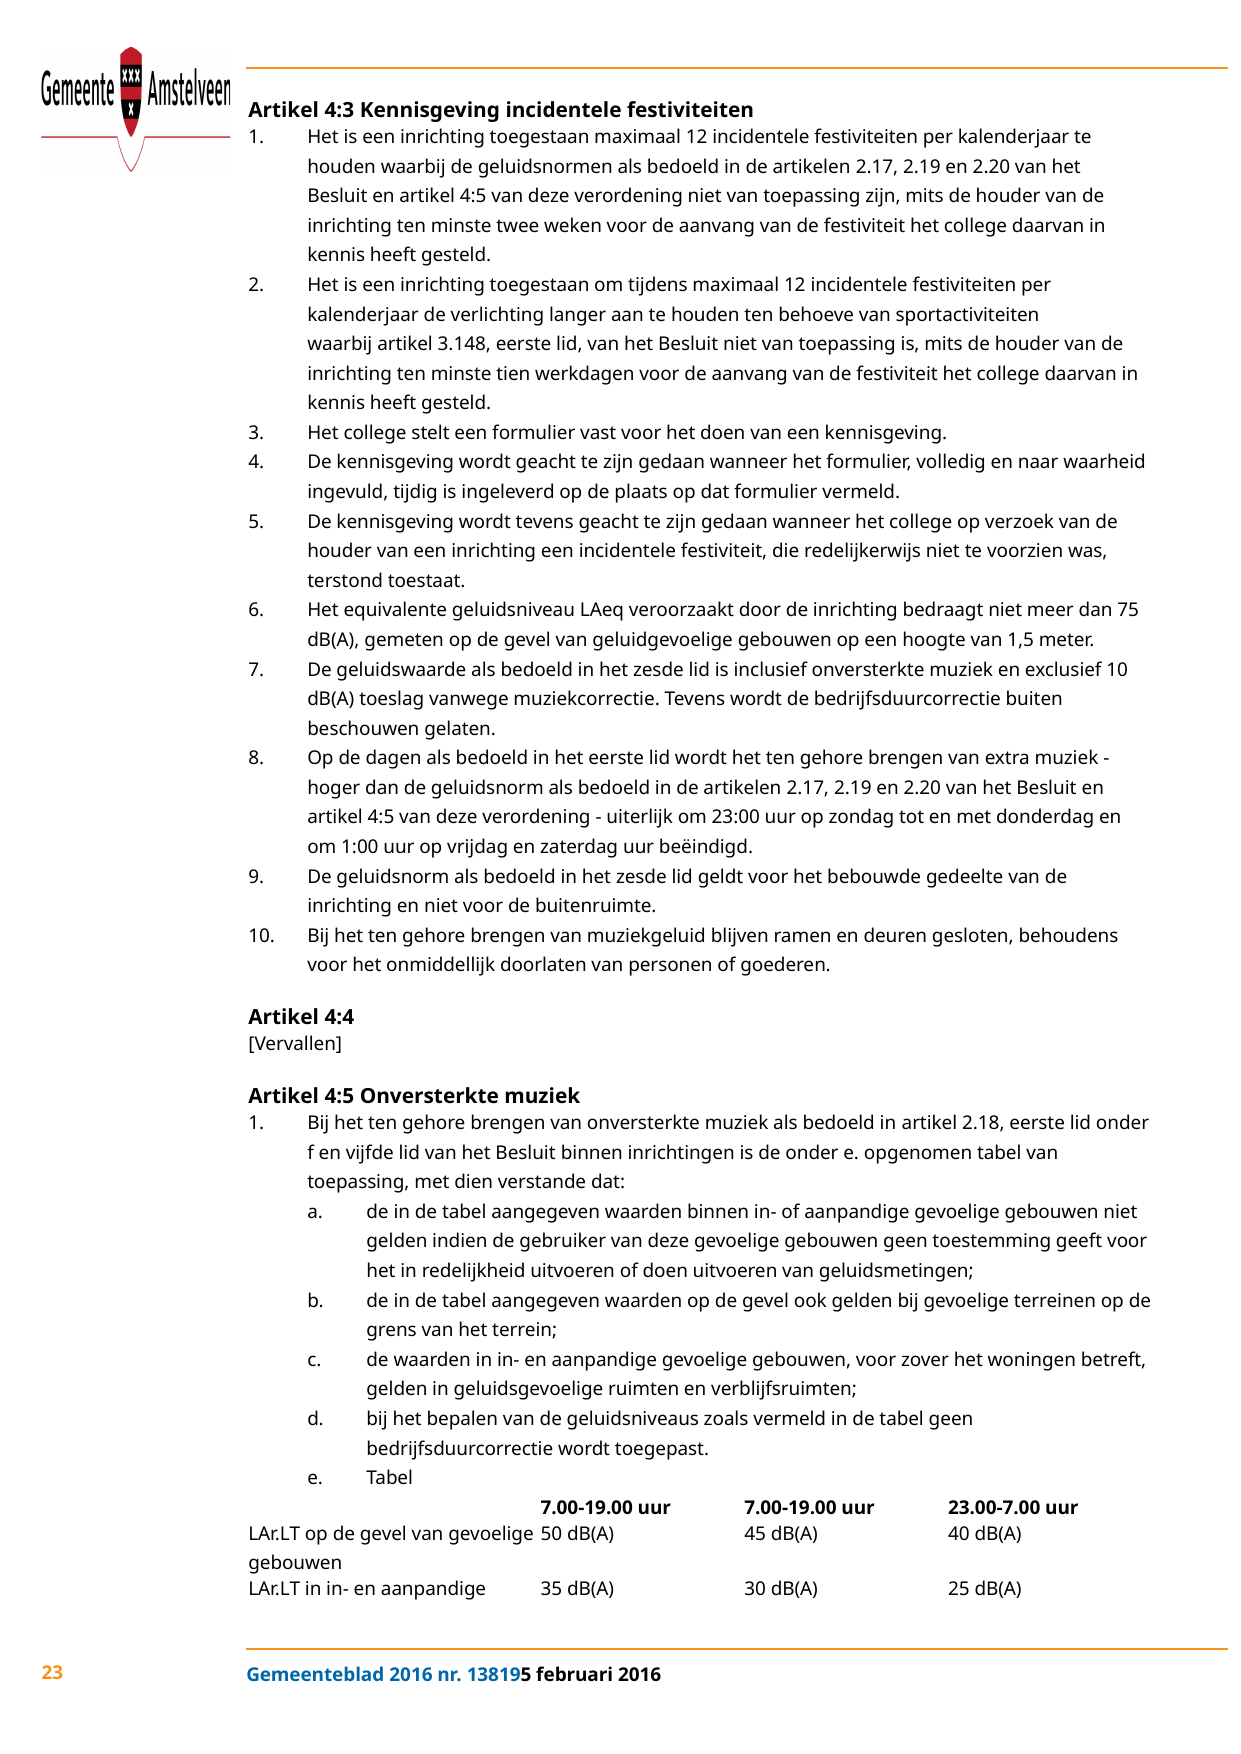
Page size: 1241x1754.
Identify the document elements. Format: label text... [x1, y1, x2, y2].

table_cell LAr.LT in in- en aanpandige [248, 1575, 540, 1601]
table_header [248, 1494, 540, 1520]
list de waarden in in- en aanpandige gevoelige gebouwen, voor zover het woningen betreft, gelden in geluidsgevoelige ruimten en verblijfsruimten; [307, 1346, 1152, 1401]
table_header 23.00-7.00 uur [948, 1494, 1152, 1520]
list bij het bepalen van de geluidsniveaus zoals vermeld in de tabel geen bedrijfsduurcorrectie wordt toegepast. [307, 1405, 1152, 1460]
list Bij het ten gehore brengen van onversterkte muziek als bedoeld in artikel 2.18, eerste lid onder f en vijfde lid van het Besluit binnen inrichtingen is de onder e. opgenomen tabel van toepassing, met dien verstande dat: [248, 1109, 1152, 1194]
list Op de dagen als bedoeld in het eerste lid wordt het ten gehore brengen van extra muziek - hoger dan de geluidsnorm als bedoeld in de artikelen 2.17, 2.19 en 2.20 van het Besluit en artikel 4:5 van deze verordening - uiterlijk om 23:00 uur op zondag tot en met donderdag en om 1:00 uur op vrijdag en zaterdag uur beëindigd. [248, 744, 1152, 859]
table_header 7.00-19.00 uur [540, 1494, 744, 1520]
list Het equivalente geluidsniveau LAeq veroorzaakt door de inrichting bedraagt niet meer dan 75 dB(A), gemeten op de gevel van geluidgevoelige gebouwen op een hoogte van 1,5 meter. [248, 597, 1152, 652]
list De kennisgeving wordt geacht te zijn gedaan wanneer het formulier, volledig en naar waarheid ingevuld, tijdig is ingeleverd op de plaats op dat formulier vermeld. [248, 449, 1152, 504]
table_cell 40 dB(A) [948, 1520, 1152, 1575]
table_cell 30 dB(A) [744, 1575, 948, 1601]
text Artikel 4:3 Kennisgeving incidentele festiviteiten [248, 95, 1152, 123]
table_cell 45 dB(A) [744, 1520, 948, 1575]
table_cell 50 dB(A) [540, 1520, 744, 1575]
list de in de tabel aangegeven waarden op de gevel ook gelden bij gevoelige terreinen op de grens van het terrein; [307, 1287, 1152, 1342]
list Het is een inrichting toegestaan om tijdens maximaal 12 incidentele festiviteiten per kalenderjaar de verlichting langer aan te houden ten behoeve van sportactiviteiten waarbij artikel 3.148, eerste lid, van het Besluit niet van toepassing is, mits de houder van de inrichting ten minste tien werkdagen voor de aanvang van de festiviteit het college daarvan in kennis heeft gesteld. [248, 271, 1152, 415]
table_cell 25 dB(A) [948, 1575, 1152, 1601]
table_cell 35 dB(A) [540, 1575, 744, 1601]
list de in de tabel aangegeven waarden binnen in- of aanpandige gevoelige gebouwen niet gelden indien de gebruiker van deze gevoelige gebouwen geen toestemming geeft voor het in redelijkheid uitvoeren of doen uitvoeren van geluidsmetingen; [307, 1198, 1152, 1283]
table_header 7.00-19.00 uur [744, 1494, 948, 1520]
text [Vervallen] [248, 1030, 1152, 1056]
list De geluidsnorm als bedoeld in het zesde lid geldt voor het bebouwde gedeelte van de inrichting en niet voor de buitenruimte. [248, 863, 1152, 918]
list Tabel [307, 1464, 1152, 1490]
table_cell LAr.LT op de gevel van gevoelige gebouwen [248, 1520, 540, 1575]
picture [41, 47, 231, 172]
list Het is een inrichting toegestaan maximaal 12 incidentele festiviteiten per kalenderjaar te houden waarbij de geluidsnormen als bedoeld in de artikelen 2.17, 2.19 en 2.20 van het Besluit en artikel 4:5 van deze verordening niet van toepassing zijn, mits de houder van de inrichting ten minste twee weken voor de aanvang van de festiviteit het college daarvan in kennis heeft gesteld. [248, 123, 1152, 267]
list De kennisgeving wordt tevens geacht te zijn gedaan wanneer het college op verzoek van de houder van een inrichting een incidentele festiviteit, die redelijkerwijs niet te voorzien was, terstond toestaat. [248, 508, 1152, 593]
list De geluidswaarde als bedoeld in het zesde lid is inclusief onversterkte muziek en exclusief 10 dB(A) toeslag vanwege muziekcorrectie. Tevens wordt de bedrijfsduurcorrectie buiten beschouwen gelaten. [248, 656, 1152, 741]
text Artikel 4:4 [248, 1002, 1152, 1030]
list Het college stelt een formulier vast voor het doen van een kennisgeving. [248, 419, 1152, 445]
list Bij het ten gehore brengen van muziekgeluid blijven ramen en deuren gesloten, behoudens voor het onmiddellijk doorlaten van personen of goederen. [248, 922, 1152, 977]
text Artikel 4:5 Onversterkte muziek [248, 1081, 1152, 1109]
